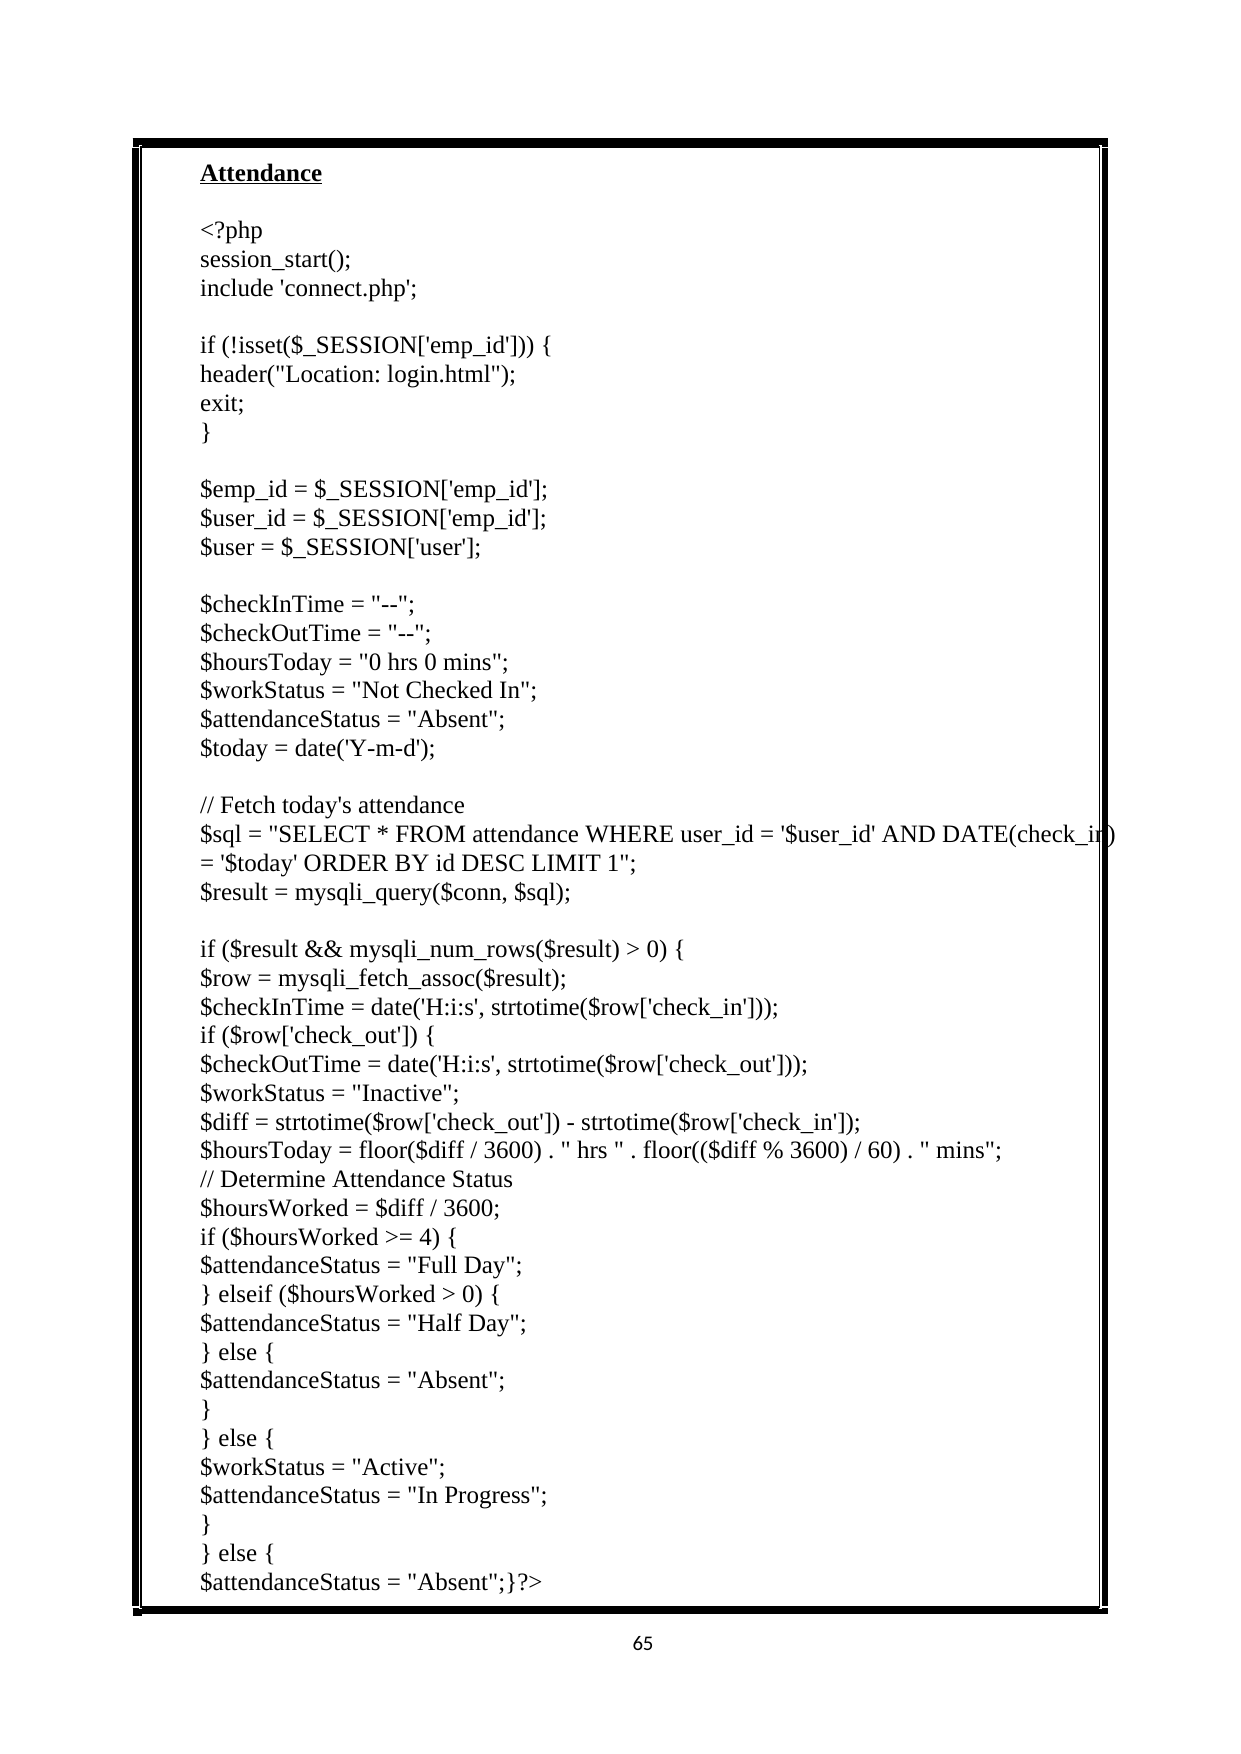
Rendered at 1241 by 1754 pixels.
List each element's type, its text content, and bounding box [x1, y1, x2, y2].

text $attendanceStatus = "Absent";}?> [200, 1567, 1123, 1595]
text } else { [200, 1538, 1123, 1567]
text if (!isset($_SESSION['emp_id'])) { [200, 330, 1123, 359]
text $user_id = $_SESSION['emp_id']; [200, 503, 1123, 532]
text <?php [200, 215, 1123, 244]
text // Fetch today's attendance [200, 790, 1123, 819]
text $hoursToday = floor($diff / 3600) . " hrs " . floor(($diff % 3600) / 60) . " mins"; [200, 1135, 1123, 1164]
text } [200, 1509, 1123, 1538]
text Attendance [200, 158, 1123, 187]
text $workStatus = "Active"; [200, 1452, 1123, 1480]
text } [200, 1394, 1123, 1423]
text exit; [200, 388, 1123, 417]
text } else { [200, 1337, 1123, 1365]
text if ($row['check_out']) { [200, 1020, 1123, 1049]
text } [200, 417, 1123, 445]
text } else { [200, 1423, 1123, 1452]
text $attendanceStatus = "Absent"; [200, 1365, 1123, 1394]
text $emp_id = $_SESSION['emp_id']; [200, 474, 1123, 503]
text $checkOutTime = "--"; [200, 618, 1123, 647]
text $sql = "SELECT * FROM attendance WHERE user_id = '$user_id' AND DATE(check_in) = '$today' ORDER BY id DESC LIMIT 1"; [200, 819, 1123, 877]
text $user = $_SESSION['user']; [200, 532, 1123, 560]
text $checkInTime = date('H:i:s', strtotime($row['check_in'])); [200, 992, 1123, 1020]
text $today = date('Y-m-d'); [200, 733, 1123, 762]
text include 'connect.php'; [200, 273, 1123, 302]
text session_start(); [200, 244, 1123, 273]
text $hoursWorked = $diff / 3600; [200, 1193, 1123, 1222]
text if ($hoursWorked >= 4) { [200, 1222, 1123, 1250]
text $attendanceStatus = "Absent"; [200, 704, 1123, 733]
text $workStatus = "Not Checked In"; [200, 675, 1123, 704]
text $checkInTime = "--"; [200, 589, 1123, 618]
text $result = mysqli_query($conn, $sql); [200, 877, 1123, 905]
text $workStatus = "Inactive"; [200, 1078, 1123, 1107]
text // Determine Attendance Status [200, 1164, 1123, 1193]
text $checkOutTime = date('H:i:s', strtotime($row['check_out'])); [200, 1049, 1123, 1078]
text $attendanceStatus = "In Progress"; [200, 1480, 1123, 1509]
text $attendanceStatus = "Half Day"; [200, 1308, 1123, 1337]
text header("Location: login.html"); [200, 359, 1123, 388]
text $hoursToday = "0 hrs 0 mins"; [200, 647, 1123, 675]
text $diff = strtotime($row['check_out']) - strtotime($row['check_in']); [200, 1107, 1123, 1135]
text } elseif ($hoursWorked > 0) { [200, 1279, 1123, 1308]
text $row = mysqli_fetch_assoc($result); [200, 963, 1123, 992]
text $attendanceStatus = "Full Day"; [200, 1250, 1123, 1279]
text if ($result && mysqli_num_rows($result) > 0) { [200, 934, 1123, 963]
